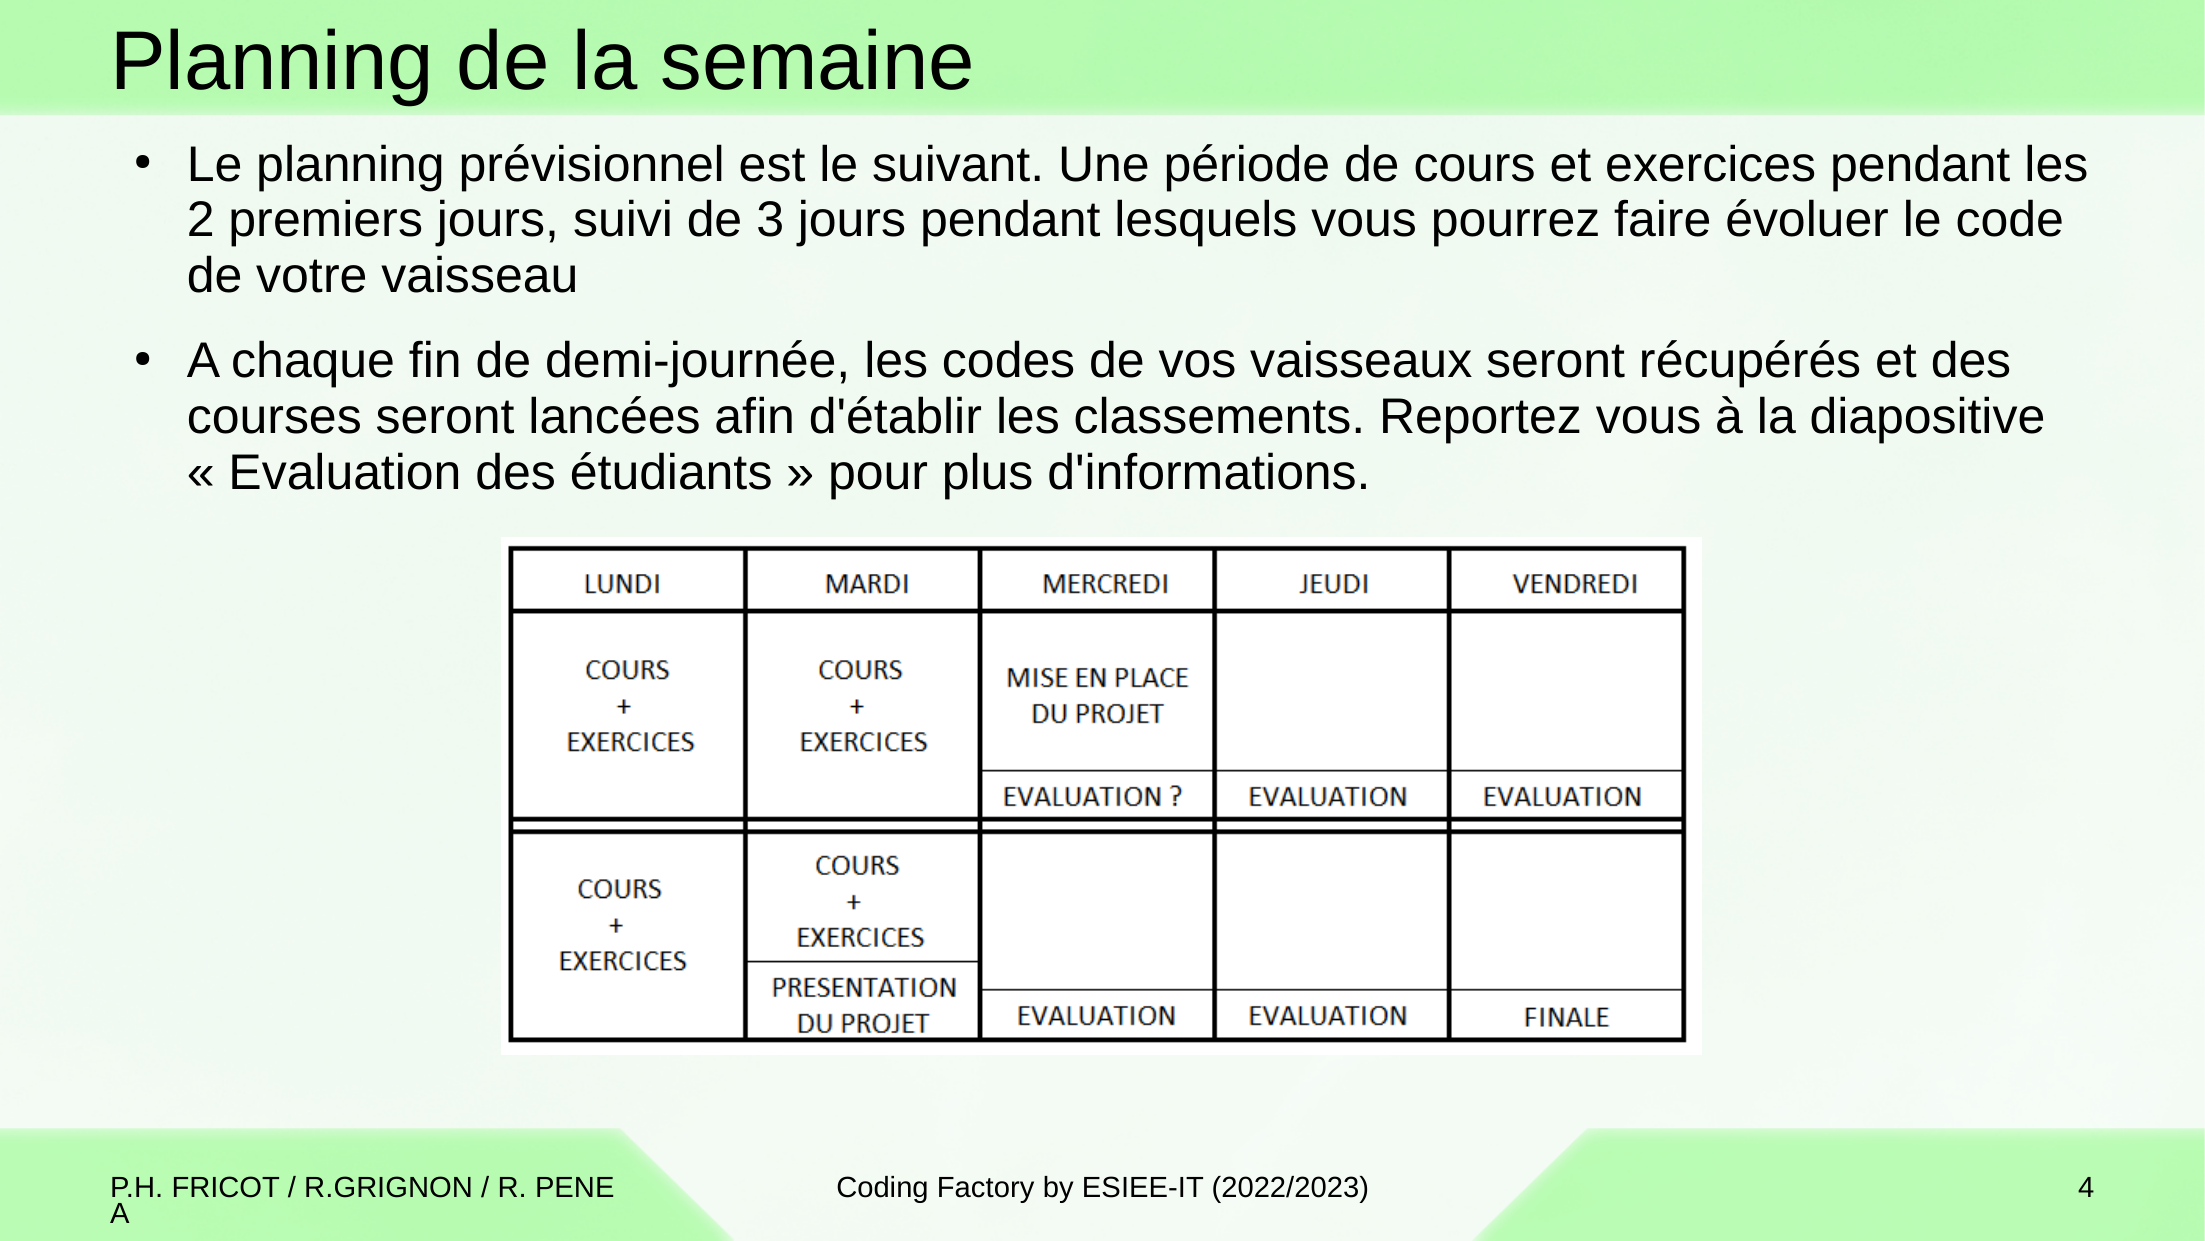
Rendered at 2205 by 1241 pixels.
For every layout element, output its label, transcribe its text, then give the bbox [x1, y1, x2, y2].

picture [0, 0, 2205, 1241]
title Planning de la semaine [110, 49, 2095, 257]
list Le planning prévisionnel est le suivant. Une période de cours et exercices pendant les 2 premiers jours, suivi de 3 jours pendant lesquels vous pourrez faire évoluer le code de votre vaisseau A chaque fin de demi-journée, les codes de vos vaisseaux seront récupérés et des courses seront lancées afin d'établir les classements. Reportez vous à la diapositive « Evaluation des étudiants » pour plus d'informations. [116, 206, 2101, 1149]
